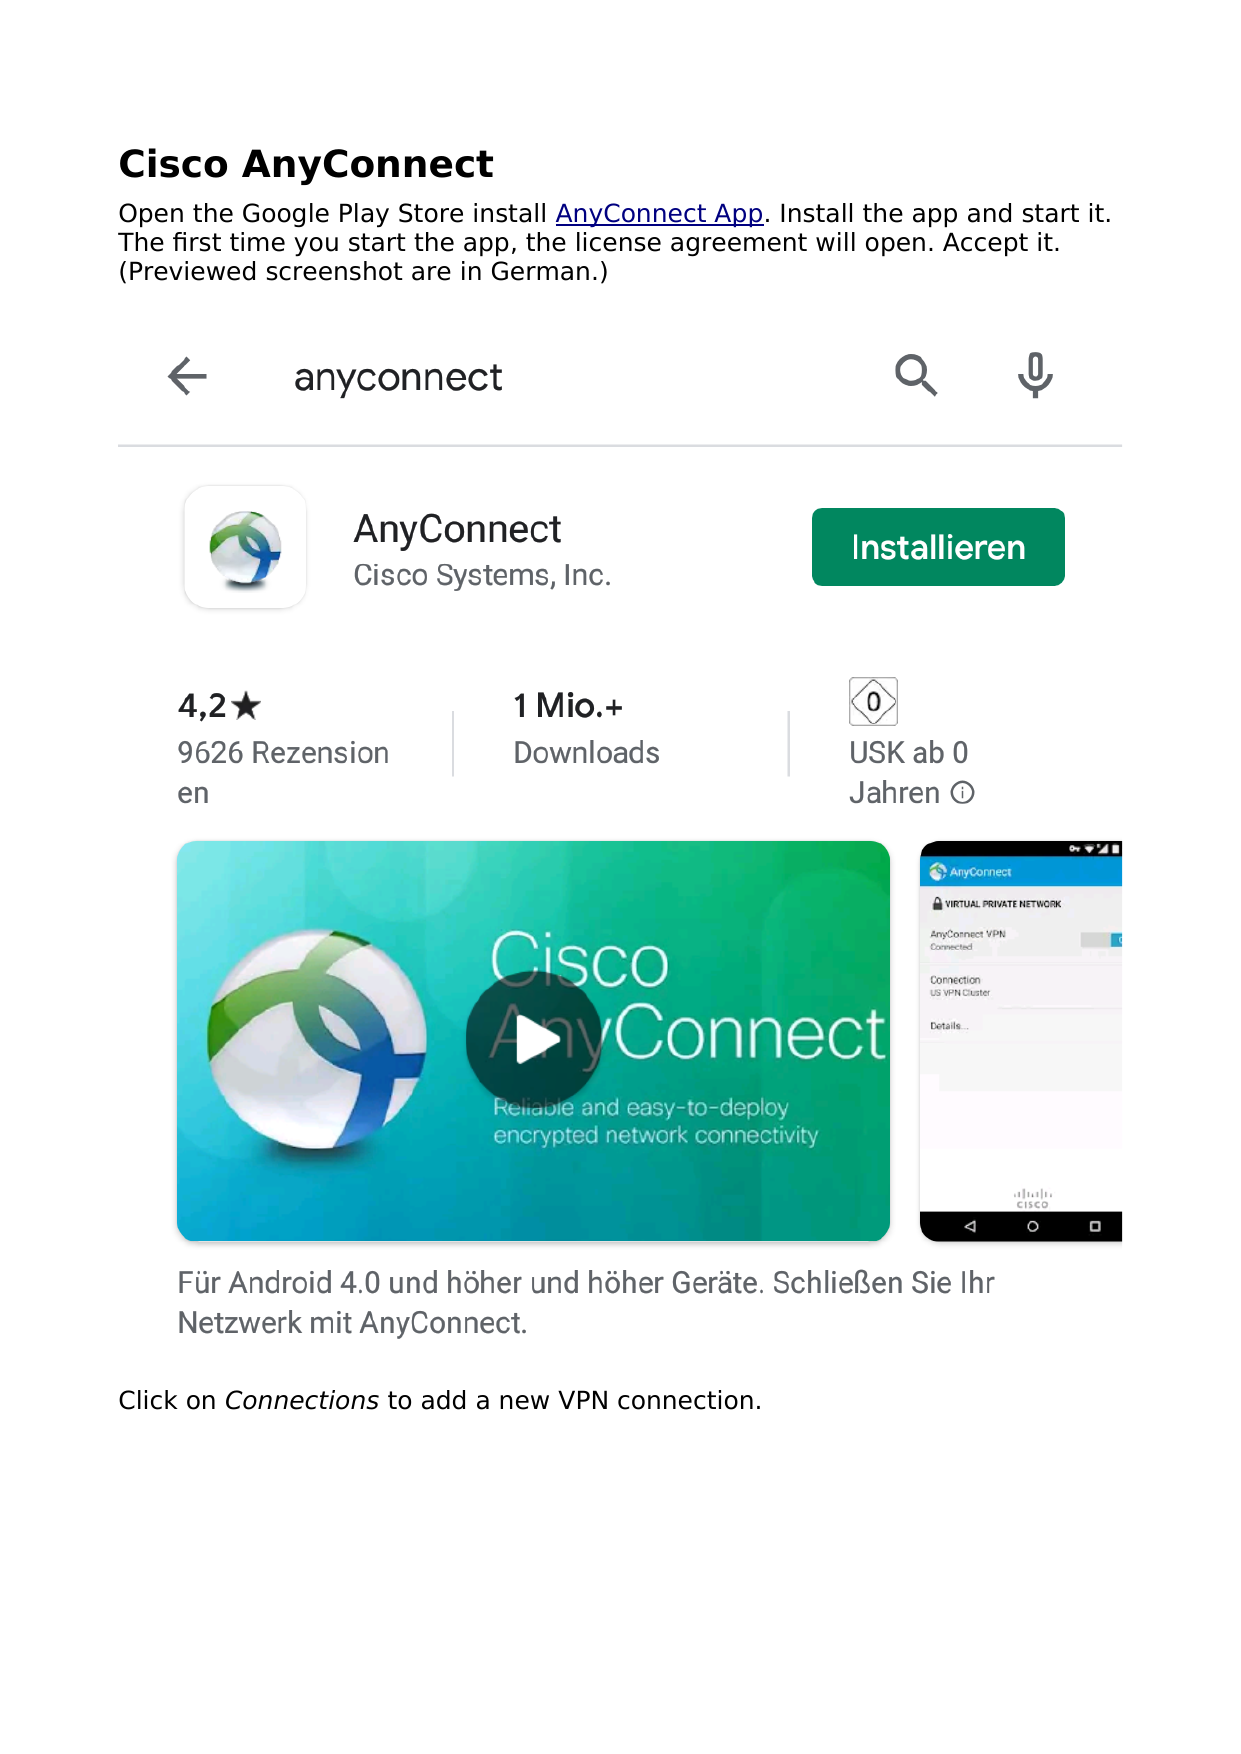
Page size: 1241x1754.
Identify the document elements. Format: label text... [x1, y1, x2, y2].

picture [929, 863, 947, 881]
subtitle Cisco AnyConnect [118, 143, 1122, 187]
picture [951, 868, 1011, 878]
text Click on Connections to add a new VPN connection. [118, 1386, 1122, 1416]
picture [118, 299, 1123, 1374]
text Open the Google Play Store install AnyConnect App. Install the app and start it. The first time you start the app, the license agreement will open. Accept it. (Previewed screenshot are in German.) [118, 199, 1122, 287]
